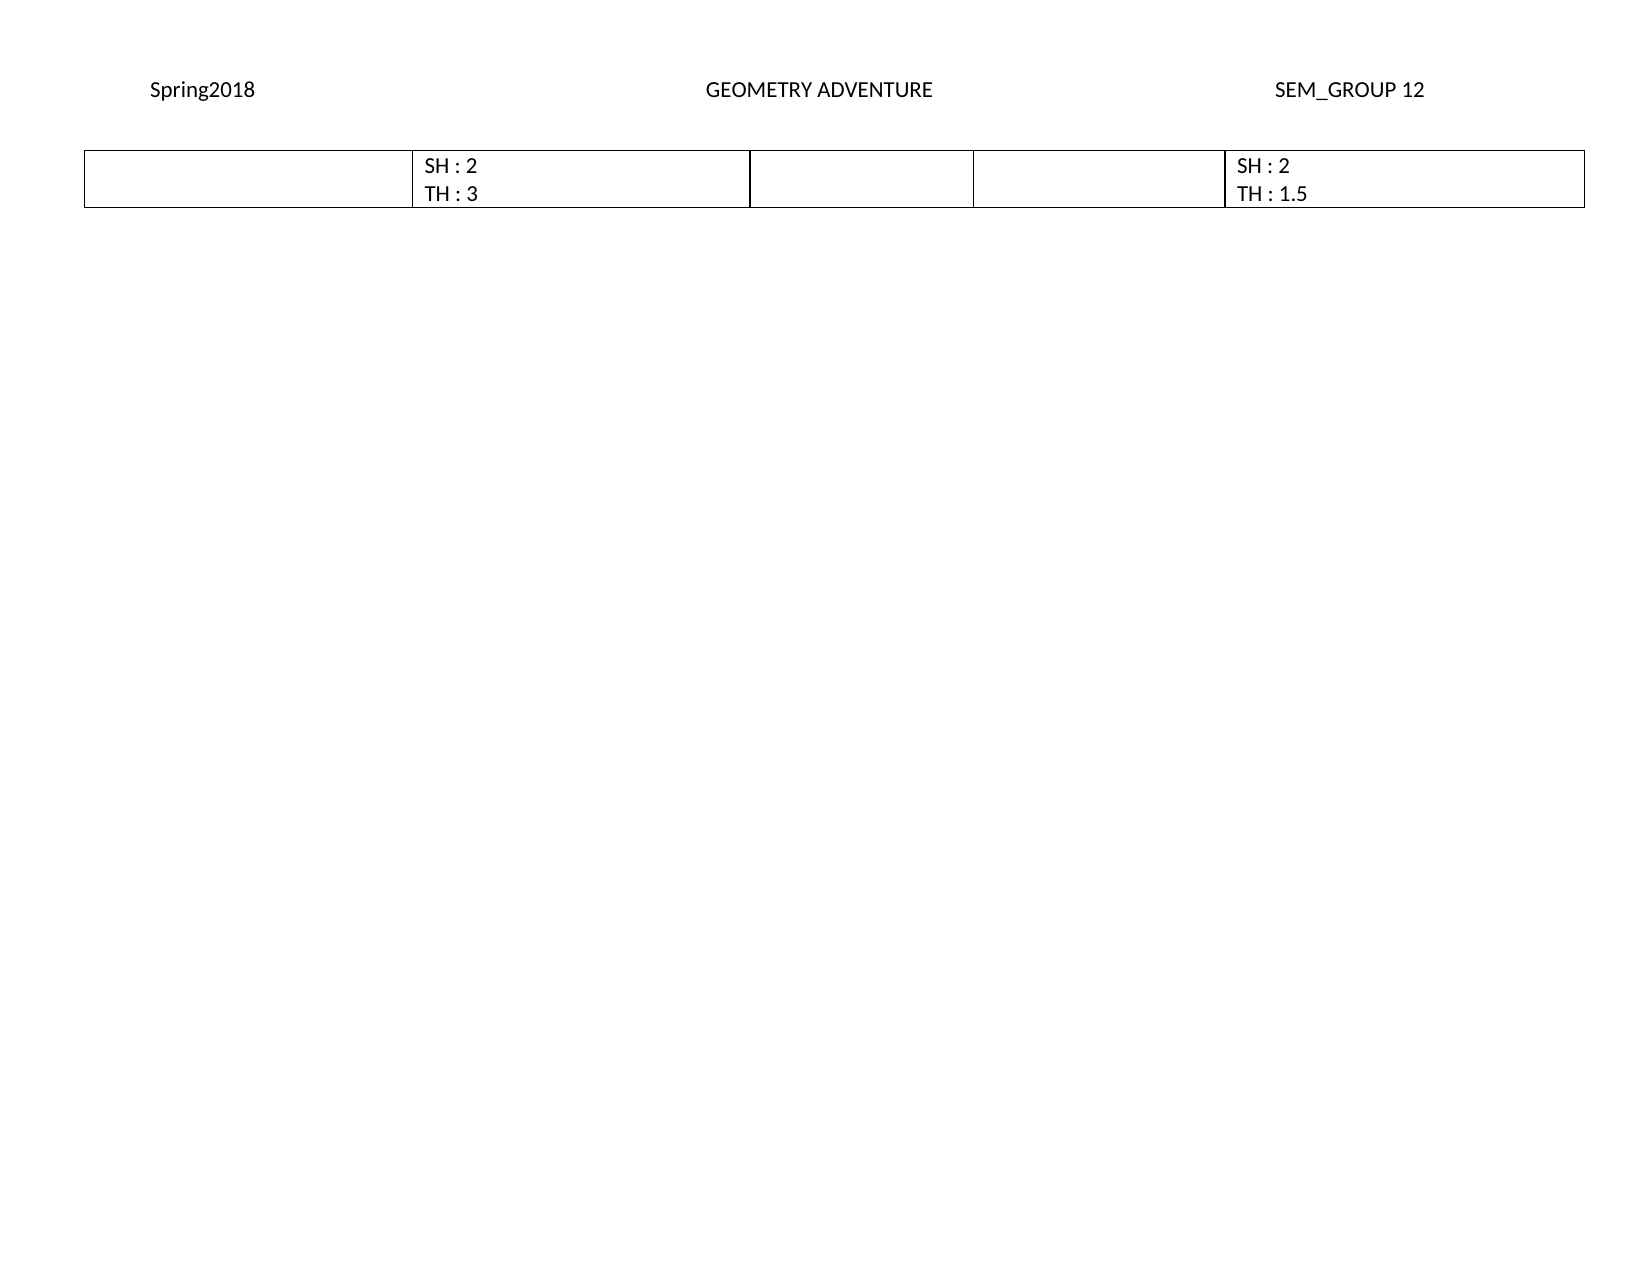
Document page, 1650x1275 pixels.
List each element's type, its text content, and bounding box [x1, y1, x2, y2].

table_cell [974, 151, 1224, 207]
table_cell SH : 2 TH : 3 [413, 151, 749, 207]
table_cell SH : 2 TH : 1.5 [1226, 151, 1584, 207]
table_cell [751, 151, 973, 207]
table_cell [85, 151, 412, 207]
